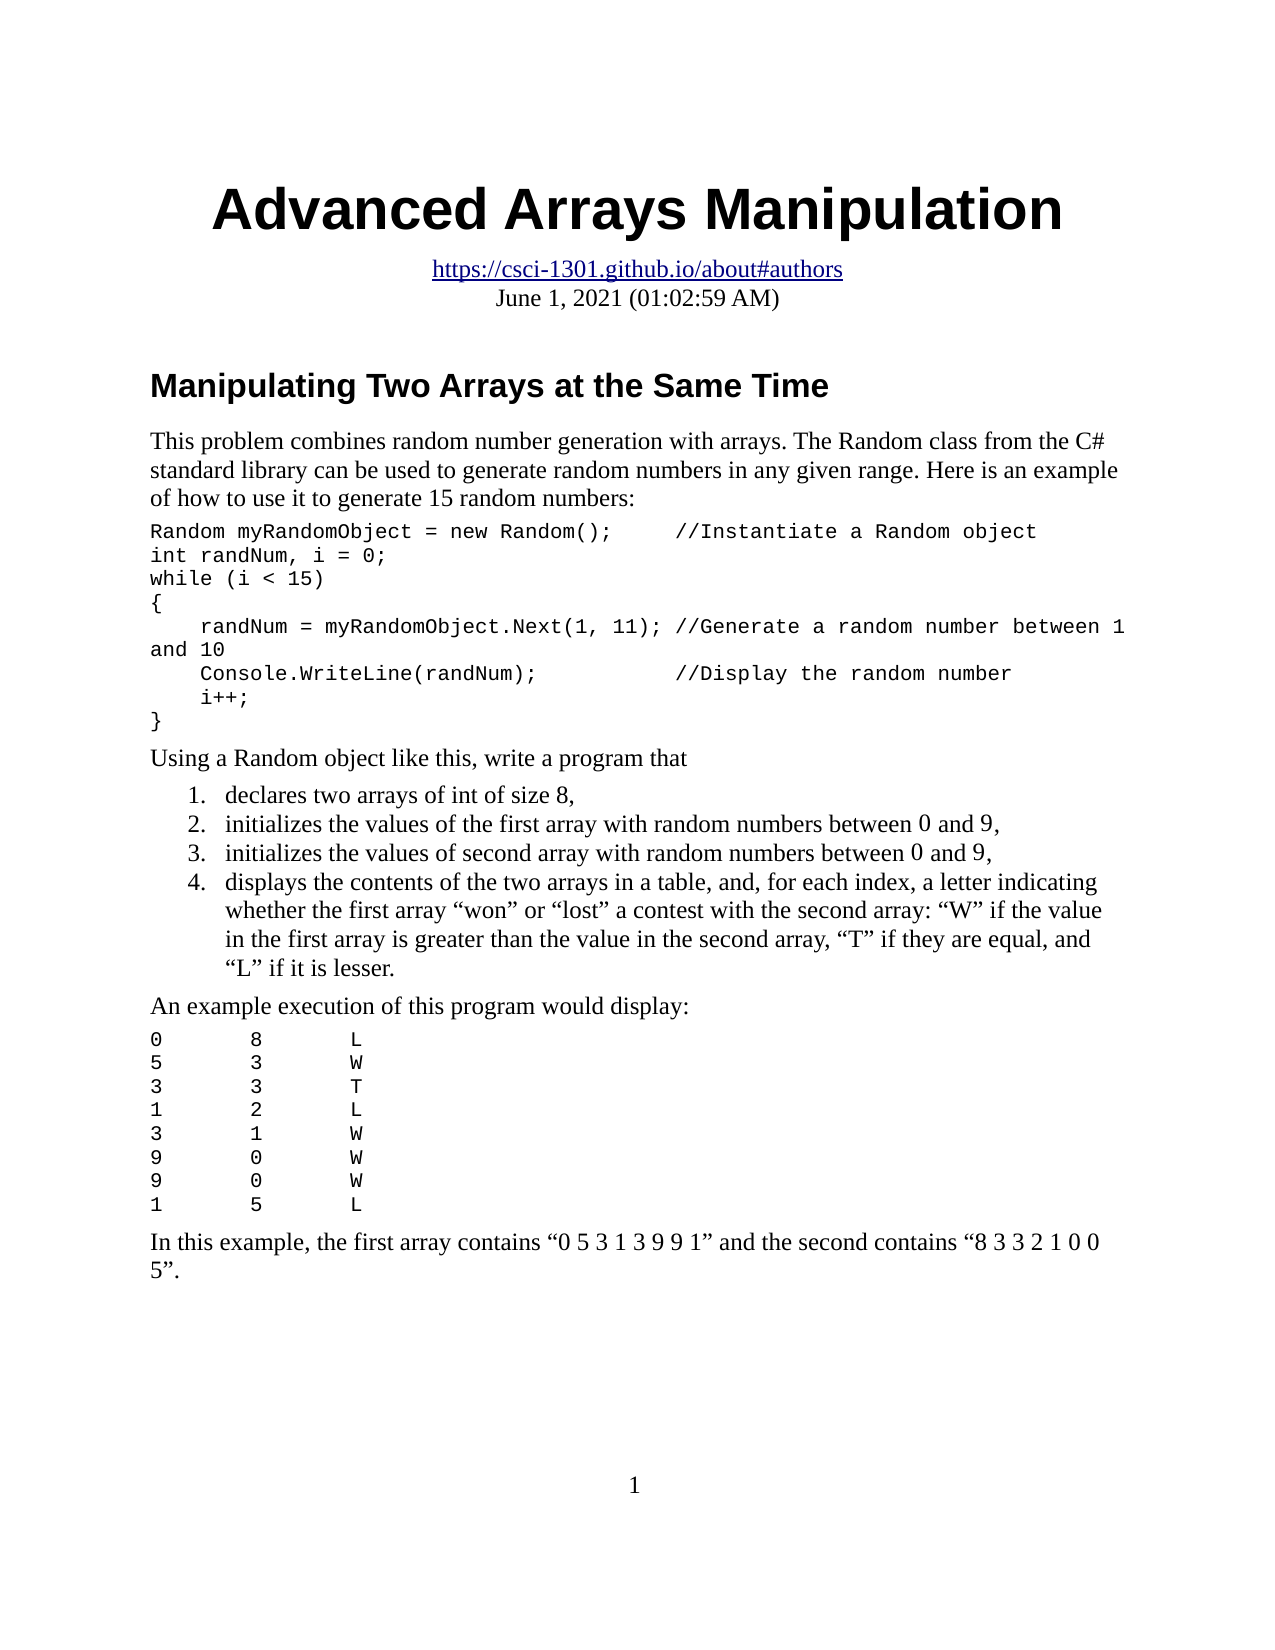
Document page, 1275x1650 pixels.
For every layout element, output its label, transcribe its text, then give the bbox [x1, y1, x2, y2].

list declares two arrays of int of size 8, [187, 781, 1125, 809]
subtitle Manipulating Two Arrays at the Same Time [150, 366, 1125, 404]
text An example execution of this program would display: [150, 991, 1125, 1019]
text 1 5 L [150, 1194, 1125, 1218]
text This problem combines random number generation with arrays. The Random class from the C# standard library can be used to generate random numbers in any given range. Here is an example of how to use it to generate 15 random numbers: [150, 426, 1125, 512]
text int randNum, i = 0; [150, 545, 1125, 568]
text while (i < 15) [150, 568, 1125, 592]
text https://csci-1301.github.io/about#authors [150, 254, 1125, 283]
text 0 8 L [150, 1028, 1125, 1052]
text June 1, 2021 (01:02:59 AM) [150, 283, 1125, 312]
list displays the contents of the two arrays in a table, and, for each index, a letter indicating whether the first array “won” or “lost” a contest with the second array: “W” if the value in the first array is greater than the value in the second array, “T” if they are equal, and “L” if it is lesser. [187, 867, 1125, 982]
text 3 3 T [150, 1076, 1125, 1099]
text randNum = myRandomObject.Next(1, 11); //Generate a random number between 1 and 10 [150, 616, 1125, 663]
text Using a Random object like this, write a program that [150, 743, 1125, 772]
text 1 2 L [150, 1099, 1125, 1123]
list initializes the values of second array with random numbers between and , [187, 838, 1125, 867]
text Console.WriteLine(randNum); //Display the random number [150, 663, 1125, 687]
text i++; [150, 687, 1125, 710]
text 3 1 W [150, 1123, 1125, 1147]
text 9 0 W [150, 1170, 1125, 1194]
text 5 3 W [150, 1052, 1125, 1076]
text } [150, 710, 1125, 734]
text 9 0 W [150, 1147, 1125, 1170]
list initializes the values of the first array with random numbers between and , [187, 809, 1125, 838]
text { [150, 592, 1125, 616]
text In this example, the first array contains “0 5 3 1 3 9 9 1” and the second contains “8 3 3 2 1 0 0 5”. [150, 1227, 1125, 1284]
title Advanced Arrays Manipulation [150, 175, 1125, 242]
text Random myRandomObject = new Random(); //Instantiate a Random object [150, 521, 1125, 545]
